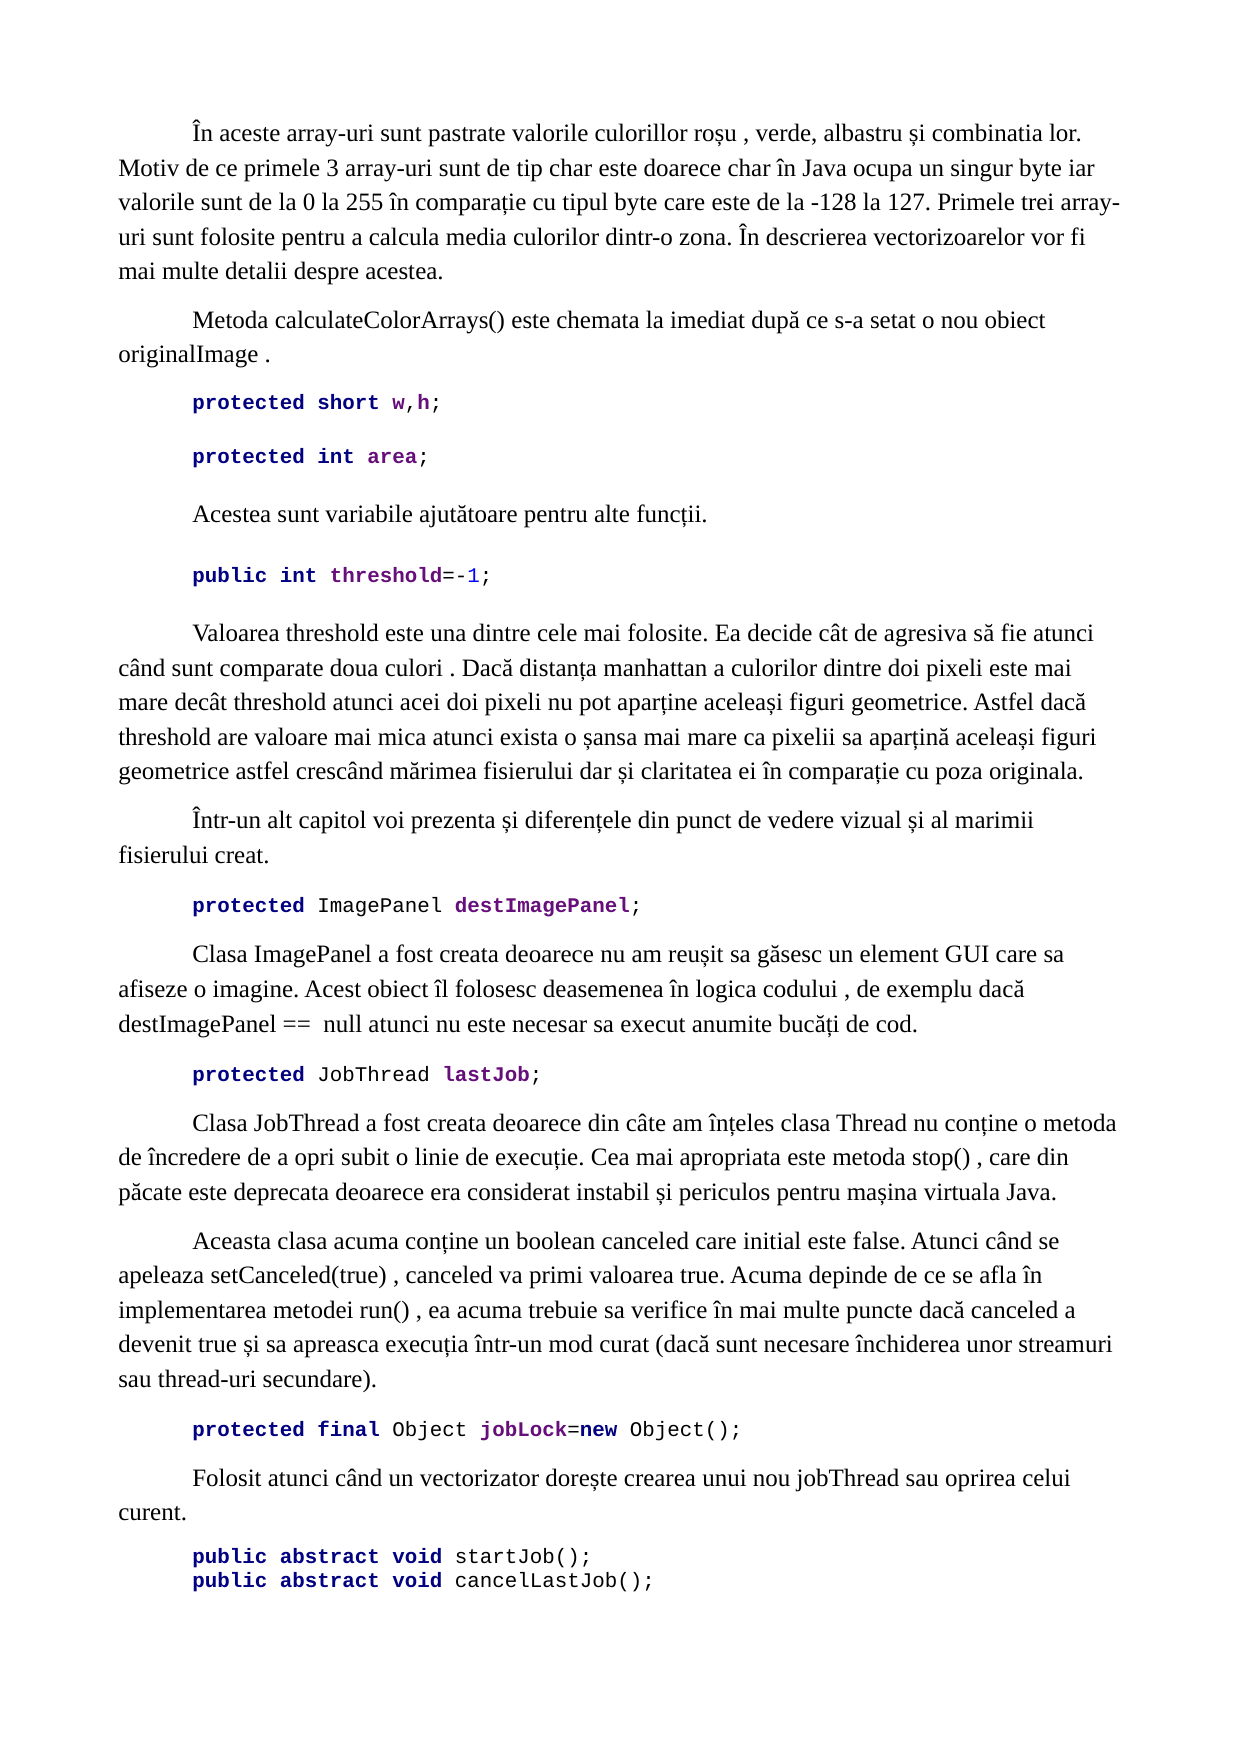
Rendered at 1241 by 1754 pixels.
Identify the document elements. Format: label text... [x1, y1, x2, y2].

text protected short w,h; [118, 389, 1122, 417]
text Aceasta clasa acuma conține un boolean canceled care initial este false. Atunci când se apeleaza setCanceled(true) , canceled va primi valoarea true. Acuma depinde de ce se afla în implementarea metodei run() , ea acuma trebuie sa verifice în mai multe puncte dacă canceled a devenit true și sa apreasca execuția într-un mod curat (dacă sunt necesare închiderea unor streamuri sau thread-uri secundare). [118, 1226, 1122, 1393]
text Folosit atunci când un vectorizator dorește crearea unui nou jobThread sau oprirea celui curent. [118, 1463, 1122, 1526]
text Clasa JobThread a fost creata deoarece din câte am înțeles clasa Thread nu conține o metoda de încredere de a opri subit o linie de execuție. Cea mai apropriata este metoda stop() , care din păcate este deprecata deoarece era considerat instabil și periculos pentru mașina virtuala Java. [118, 1108, 1122, 1206]
text Metoda calculateColorArrays() este chemata la imediat după ce s-a setat o nou obiect originalImage . [118, 305, 1122, 368]
text Acestea sunt variabile ajutătoare pentru alte funcții. [118, 499, 1122, 529]
text Într-un alt capitol voi prezenta și diferențele din punct de vedere vizual și al marimii fisierului creat. [118, 806, 1122, 869]
text public int threshold=-1; [118, 559, 1122, 588]
text protected final Object jobLock=new Object(); [118, 1413, 1122, 1442]
text protected int area; [118, 446, 1122, 470]
text Clasa ImagePanel a fost creata deoarece nu am reușit sa găsesc un element GUI care sa afiseze o imagine. Acest obiect îl folosesc deasemenea în logica codului , de exemplu dacă destImagePanel == null atunci nu este necesar sa execut anumite bucăți de cod. [118, 939, 1122, 1038]
text public abstract void startJob(); [118, 1546, 1122, 1570]
text protected ImagePanel destImagePanel; [118, 889, 1122, 919]
text public abstract void cancelLastJob(); [118, 1570, 1122, 1594]
text Valoarea threshold este una dintre cele mai folosite. Ea decide cât de agresiva să fie atunci când sunt comparate doua culori . Dacă distanța manhattan a culorilor dintre doi pixeli este mai mare decât threshold atunci acei doi pixeli nu pot aparține aceleași figuri geometrice. Astfel dacă threshold are valoare mai mica atunci exista o șansa mai mare ca pixelii sa aparțină aceleași figuri geometrice astfel crescând mărimea fisierului dar și claritatea ei în comparație cu poza originala. [118, 618, 1122, 785]
text protected JobThread lastJob; [118, 1058, 1122, 1087]
text În aceste array-uri sunt pastrate valorile culorillor roșu , verde, albastru și combinatia lor. Motiv de ce primele 3 array-uri sunt de tip char este doarece char în Java ocupa un singur byte iar valorile sunt de la 0 la 255 în comparație cu tipul byte care este de la -128 la 127. Primele trei array-uri sunt folosite pentru a calcula media culorilor dintr-o zona. În descrierea vectorizoarelor vor fi mai multe detalii despre acestea. [118, 118, 1122, 285]
